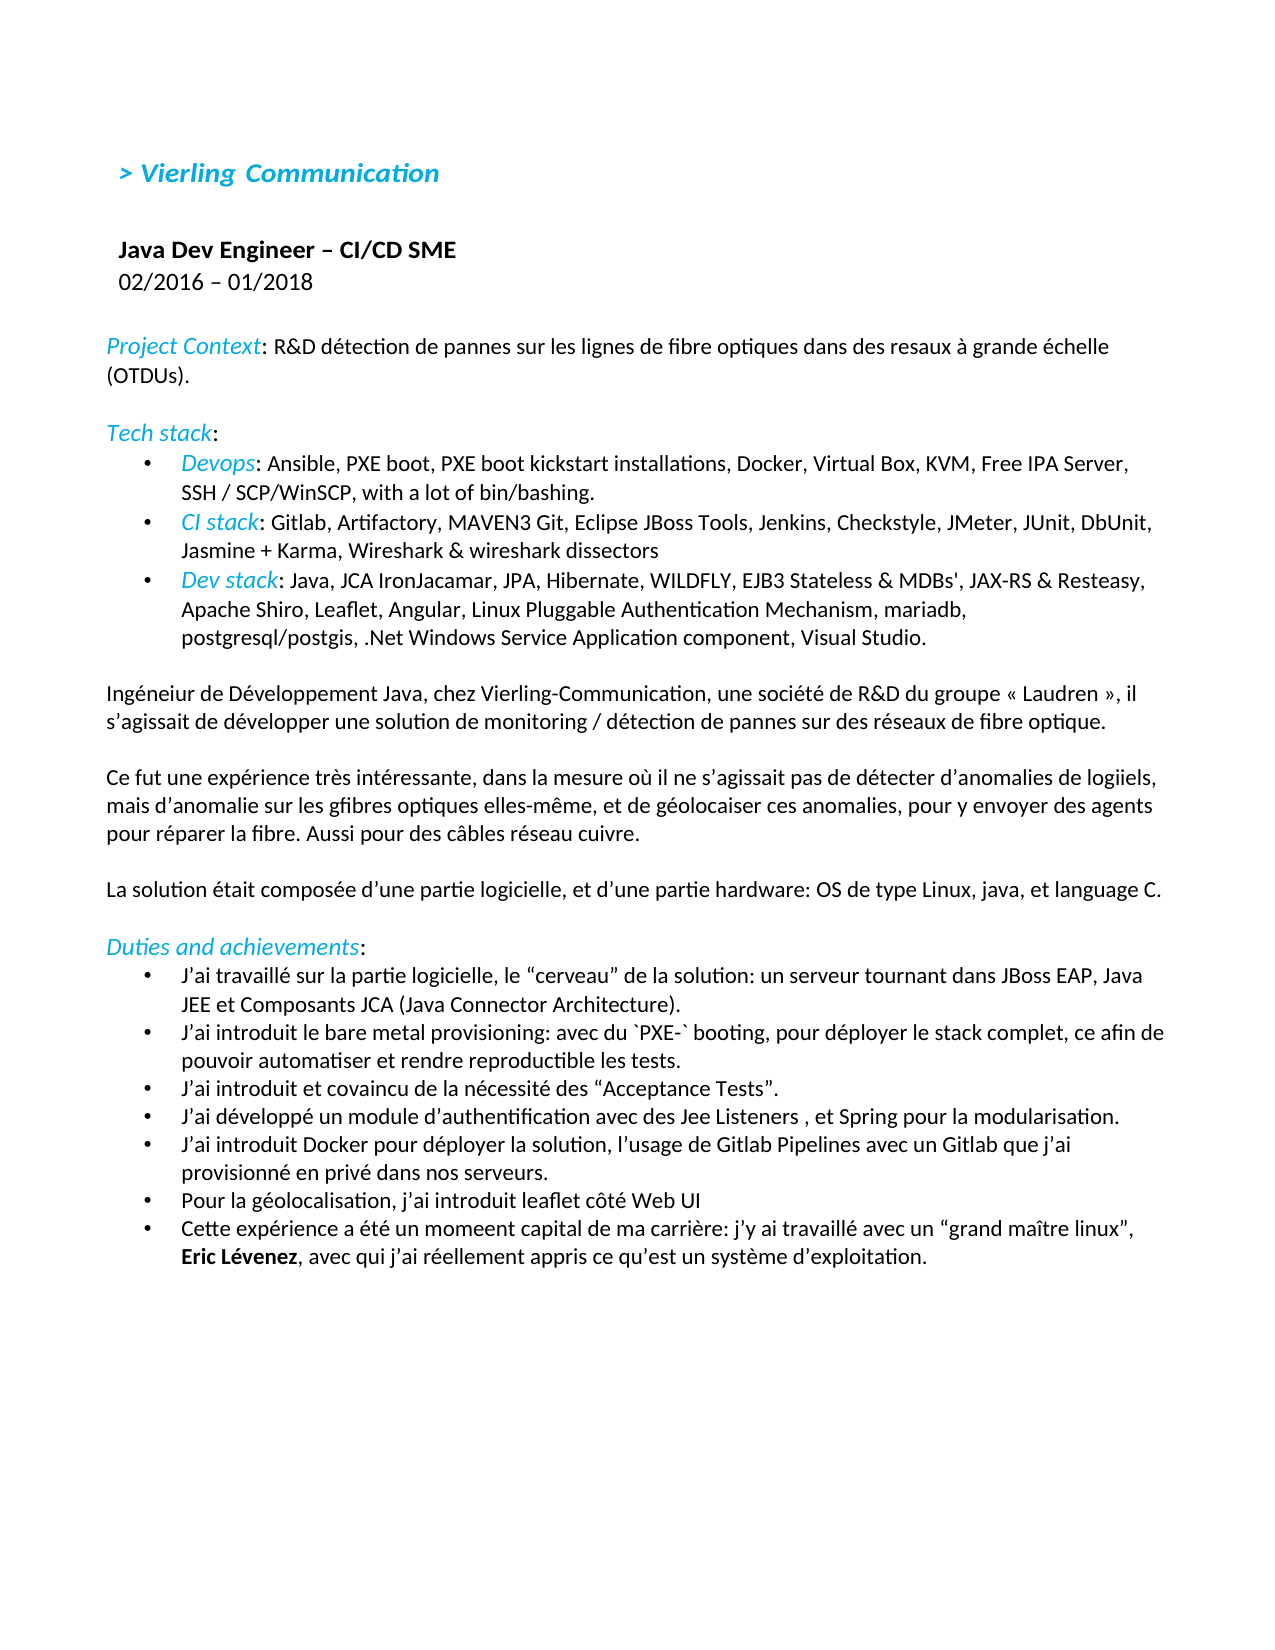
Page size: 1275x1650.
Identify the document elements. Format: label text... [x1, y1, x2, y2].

text Project Context: R&D détection de pannes sur les lignes de fibre optiques dans des resaux à grande échelle (OTDUs). [106, 330, 1169, 389]
text 02/2016 – 01/2018 [118, 267, 1169, 297]
list Dev stack: Java, JCA IronJacamar, JPA, Hibernate, WILDFLY, EJB3 Stateless & MDBs', JAX-RS & Resteasy, Apache Shiro, Leaflet, Angular, Linux Pluggable Authentication Mechanism, mariadb, postgresql/postgis, .Net Windows Service Application component, Visual Studio. [144, 564, 1169, 651]
list J’ai travaillé sur la partie logicielle, le “cerveau” de la solution: un serveur tournant dans JBoss EAP, Java JEE et Composants JCA (Java Connector Architecture). [144, 962, 1169, 1018]
subtitle > Vierling Communication [118, 156, 1169, 189]
list J’ai développé un module d’authentification avec des Jee Listeners , et Spring pour la modularisation. [144, 1102, 1169, 1130]
list J’ai introduit et covaincu de la nécessité des “Acceptance Tests”. [144, 1074, 1169, 1102]
text La solution était composée d’une partie logicielle, et d’une partie hardware: OS de type Linux, java, et language C. [106, 875, 1169, 903]
text Ce fut une expérience très intéressante, dans la mesure où il ne s’agissait pas de détecter d’anomalies de logiiels, mais d’anomalie sur les gfibres optiques elles-même, et de géolocaiser ces anomalies, pour y envoyer des agents pour réparer la fibre. Aussi pour des câbles réseau cuivre. [106, 763, 1169, 847]
list Pour la géolocalisation, j’ai introduit leaflet côté Web UI [144, 1186, 1169, 1214]
list CI stack: Gitlab, Artifactory, MAVEN3 Git, Eclipse JBoss Tools, Jenkins, Checkstyle, JMeter, JUnit, DbUnit, Jasmine + Karma, Wireshark & wireshark dissectors [144, 506, 1169, 564]
list Devops: Ansible, PXE boot, PXE boot kickstart installations, Docker, Virtual Box, KVM, Free IPA Server, SSH / SCP/WinSCP, with a lot of bin/bashing. [144, 447, 1169, 506]
text Tech stack: [106, 417, 1169, 447]
text Ingéneiur de Développement Java, chez Vierling-Communication, une société de R&D du groupe « Laudren », il s’agissait de développer une solution de monitoring / détection de pannes sur des réseaux de fibre optique. [106, 679, 1169, 735]
text Duties and achievements: [106, 931, 1169, 962]
list J’ai introduit le bare metal provisioning: avec du `PXE-` booting, pour déployer le stack complet, ce afin de pouvoir automatiser et rendre reproductible les tests. [144, 1018, 1169, 1074]
list J’ai introduit Docker pour déployer la solution, l’usage de Gitlab Pipelines avec un Gitlab que j’ai provisionné en privé dans nos serveurs. [144, 1130, 1169, 1186]
text Java Dev Engineer – CI/CD SME [118, 234, 1169, 265]
list Cette expérience a été un momeent capital de ma carrière: j’y ai travaillé avec un “grand maître linux”, Eric Lévenez, avec qui j’ai réellement appris ce qu’est un système d’exploitation. [144, 1214, 1169, 1270]
